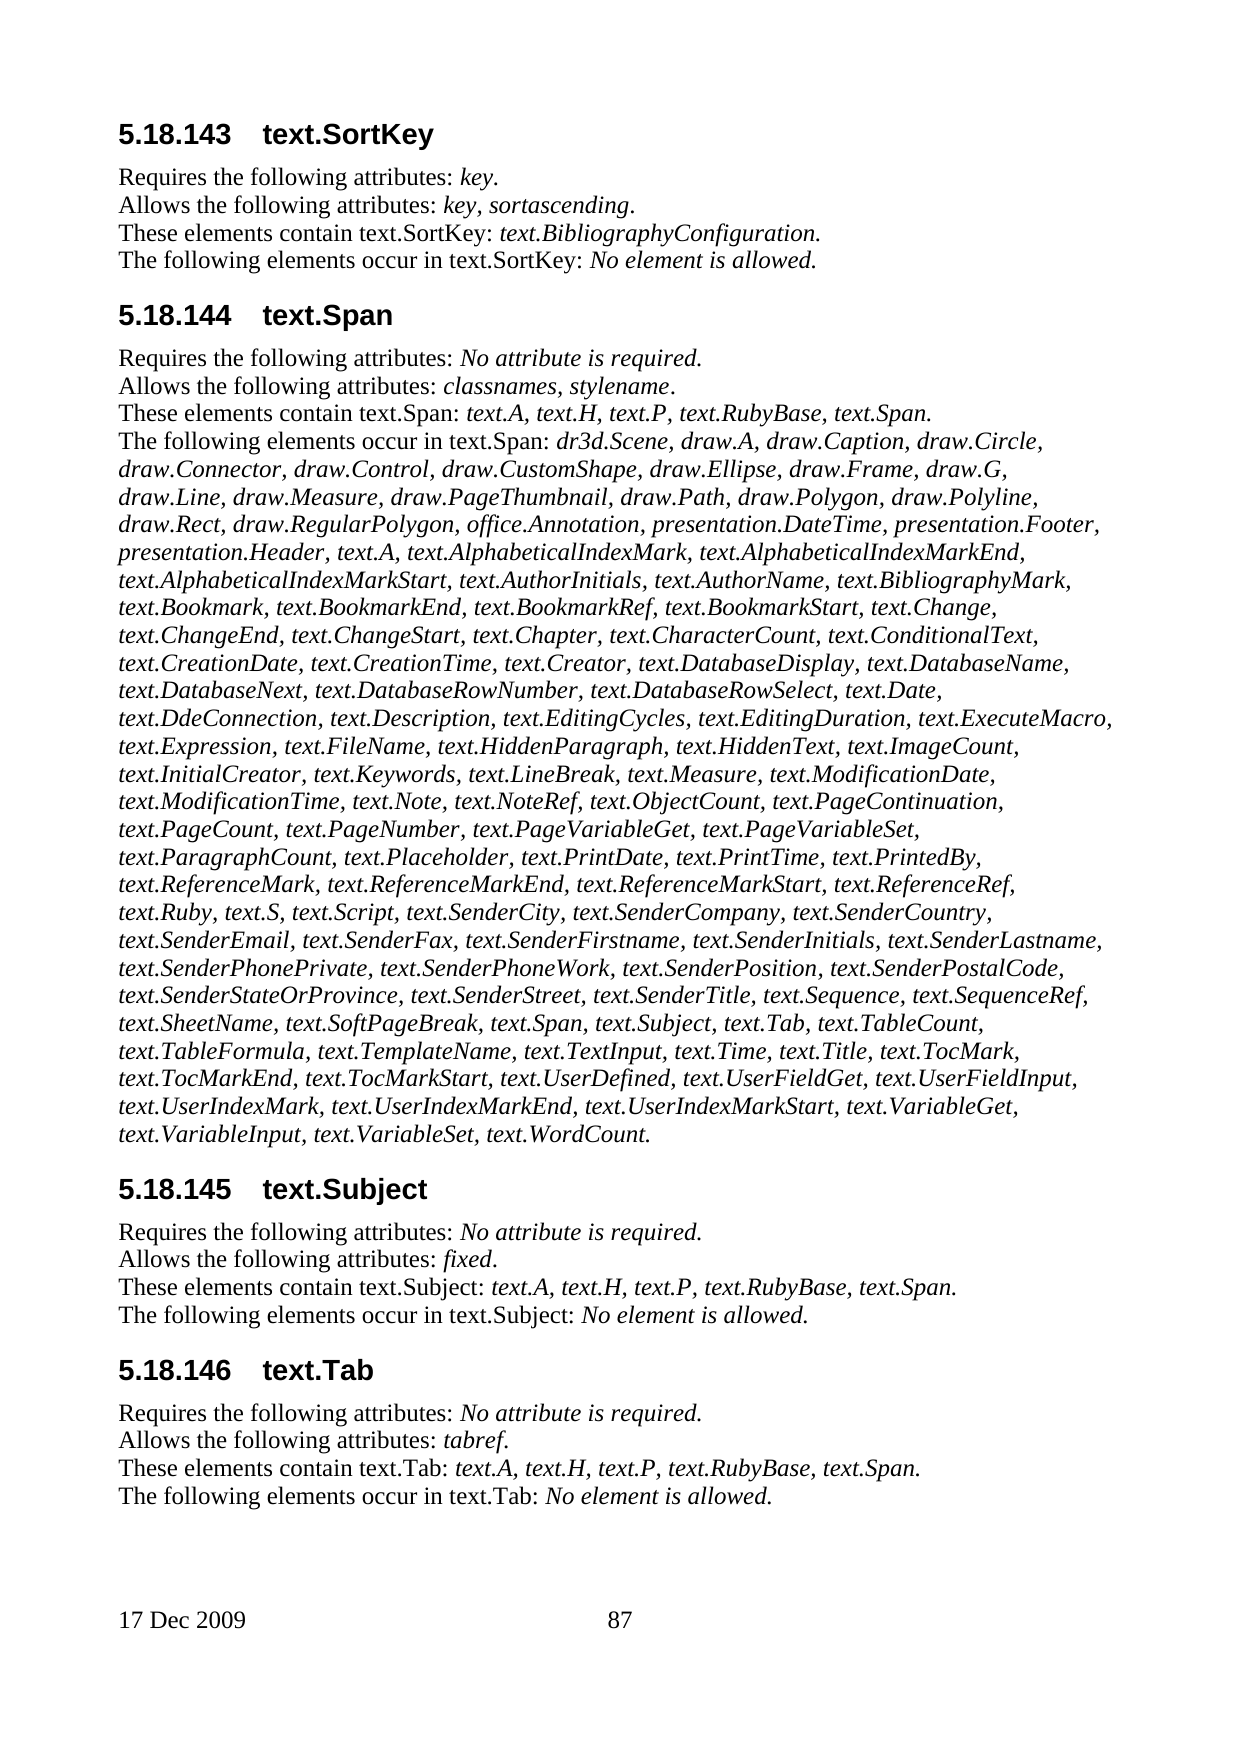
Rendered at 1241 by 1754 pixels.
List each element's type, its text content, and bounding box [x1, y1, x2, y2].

text These elements contain text.Tab: text.A, text.H, text.P, text.RubyBase, text.Span. [118, 1454, 1122, 1482]
subtitle text.Span [118, 299, 1122, 332]
subtitle text.Subject [118, 1173, 1122, 1205]
text These elements contain text.Span: text.A, text.H, text.P, text.RubyBase, text.Span. [118, 399, 1122, 427]
subtitle text.SortKey [118, 118, 1122, 151]
text Allows the following attributes: fixed. [118, 1246, 1122, 1273]
text Allows the following attributes: tabref. [118, 1426, 1122, 1454]
text The following elements occur in text.Tab: No element is allowed. [118, 1482, 1122, 1509]
text The following elements occur in text.SortKey: No element is allowed. [118, 246, 1122, 274]
text The following elements occur in text.Span: dr3d.Scene, draw.A, draw.Caption, draw.Circle, draw.Connector, draw.Control, draw.CustomShape, draw.Ellipse, draw.Frame, draw.G, draw.Line, draw.Measure, draw.PageThumbnail, draw.Path, draw.Polygon, draw.Polyline, draw.Rect, draw.RegularPolygon, office.Annotation, presentation.DateTime, presentation.Footer, presentation.Header, text.A, text.AlphabeticalIndexMark, text.AlphabeticalIndexMarkEnd, text.AlphabeticalIndexMarkStart, text.AuthorInitials, text.AuthorName, text.BibliographyMark, text.Bookmark, text.BookmarkEnd, text.BookmarkRef, text.BookmarkStart, text.Change, text.ChangeEnd, text.ChangeStart, text.Chapter, text.CharacterCount, text.ConditionalText, text.CreationDate, text.CreationTime, text.Creator, text.DatabaseDisplay, text.DatabaseName, text.DatabaseNext, text.DatabaseRowNumber, text.DatabaseRowSelect, text.Date, text.DdeConnection, text.Description, text.EditingCycles, text.EditingDuration, text.ExecuteMacro, text.Expression, text.FileName, text.HiddenParagraph, text.HiddenText, text.ImageCount, text.InitialCreator, text.Keywords, text.LineBreak, text.Measure, text.ModificationDate, text.ModificationTime, text.Note, text.NoteRef, text.ObjectCount, text.PageContinuation, text.PageCount, text.PageNumber, text.PageVariableGet, text.PageVariableSet, text.ParagraphCount, text.Placeholder, text.PrintDate, text.PrintTime, text.PrintedBy, text.ReferenceMark, text.ReferenceMarkEnd, text.ReferenceMarkStart, text.ReferenceRef, text.Ruby, text.S, text.Script, text.SenderCity, text.SenderCompany, text.SenderCountry, text.SenderEmail, text.SenderFax, text.SenderFirstname, text.SenderInitials, text.SenderLastname, text.SenderPhonePrivate, text.SenderPhoneWork, text.SenderPosition, text.SenderPostalCode, text.SenderStateOrProvince, text.SenderStreet, text.SenderTitle, text.Sequence, text.SequenceRef, text.SheetName, text.SoftPageBreak, text.Span, text.Subject, text.Tab, text.TableCount, text.TableFormula, text.TemplateName, text.TextInput, text.Time, text.Title, text.TocMark, text.TocMarkEnd, text.TocMarkStart, text.UserDefined, text.UserFieldGet, text.UserFieldInput, text.UserIndexMark, text.UserIndexMarkEnd, text.UserIndexMarkStart, text.VariableGet, text.VariableInput, text.VariableSet, text.WordCount. [118, 427, 1122, 1148]
subtitle text.Tab [118, 1354, 1122, 1386]
text These elements contain text.Subject: text.A, text.H, text.P, text.RubyBase, text.Span. [118, 1273, 1122, 1301]
text Requires the following attributes: No attribute is required. [118, 1218, 1122, 1246]
text Requires the following attributes: No attribute is required. [118, 1399, 1122, 1426]
text The following elements occur in text.Subject: No element is allowed. [118, 1301, 1122, 1329]
text Allows the following attributes: classnames, stylename. [118, 372, 1122, 399]
text Requires the following attributes: No attribute is required. [118, 344, 1122, 372]
text Allows the following attributes: key, sortascending. [118, 191, 1122, 219]
text Requires the following attributes: key. [118, 163, 1122, 191]
text These elements contain text.SortKey: text.BibliographyConfiguration. [118, 219, 1122, 246]
